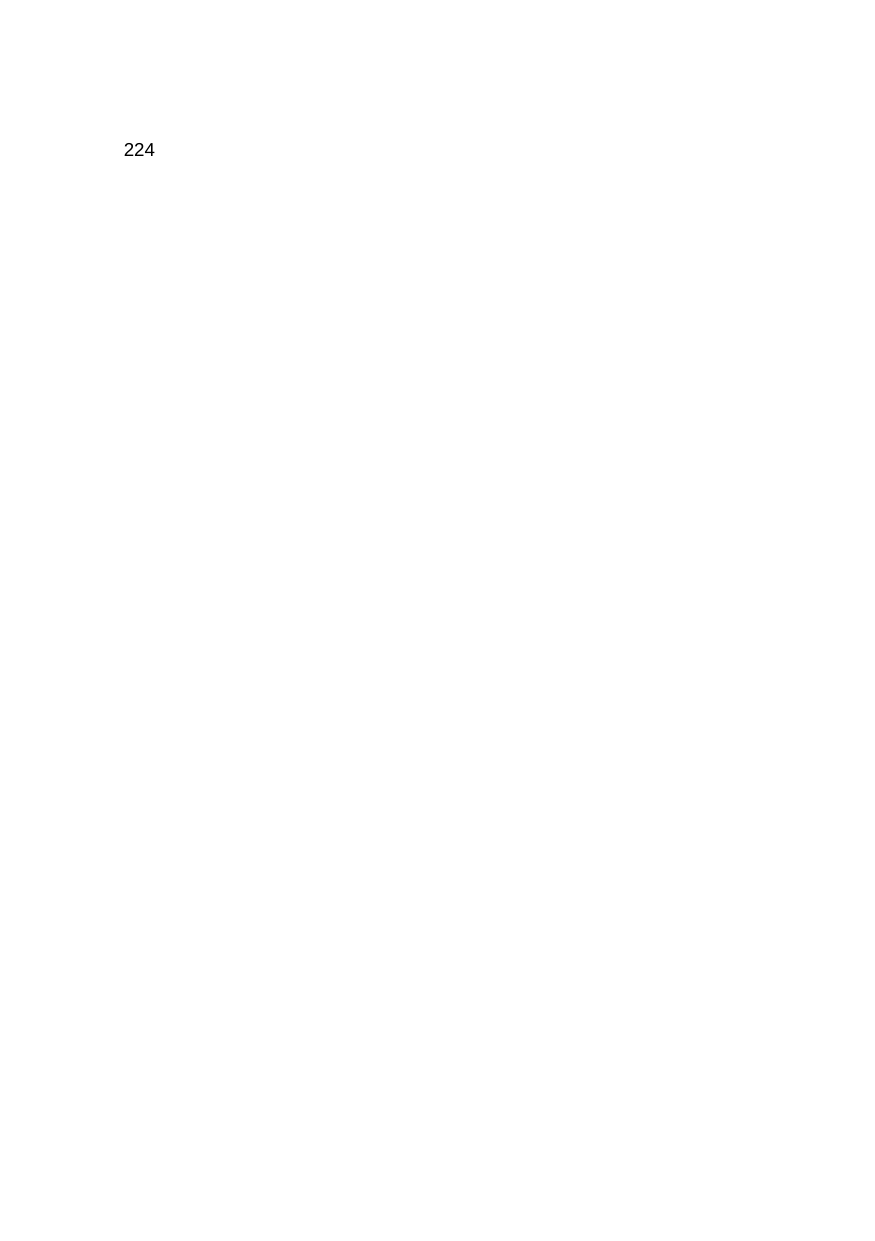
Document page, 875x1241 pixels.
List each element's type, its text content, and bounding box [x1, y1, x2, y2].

text 224 [123, 139, 791, 161]
